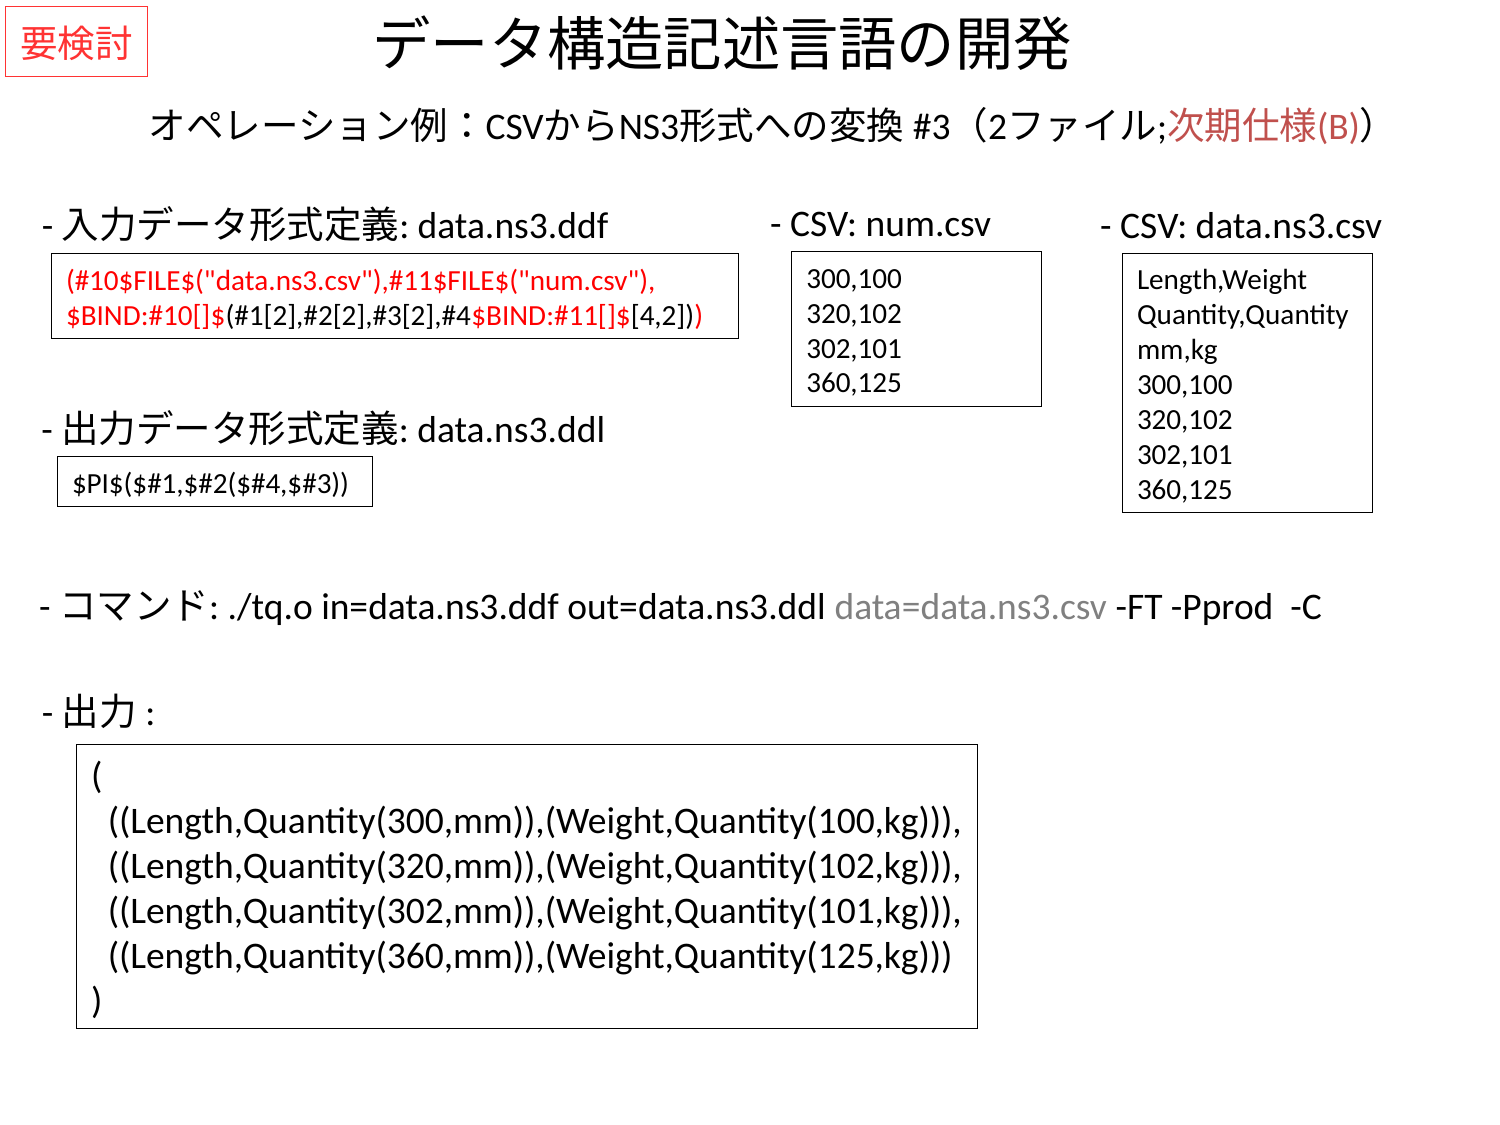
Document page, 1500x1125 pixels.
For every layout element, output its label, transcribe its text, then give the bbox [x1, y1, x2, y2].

text_box - 出力データ形式定義: data.ns3.ddl [26, 397, 621, 458]
text_box - 出力 : [27, 680, 179, 741]
text_box - コマンド: ./tq.o in=data.ns3.ddf out=data.ns3.ddl data=data.ns3.csv -FT -Pprod -C [24, 574, 1337, 635]
text_box $PI$($#1,$#2($#4,$#3)) [57, 458, 373, 507]
text_box - 入力データ形式定義: data.ns3.ddf [27, 194, 624, 254]
text_box - CSV: num.csv [755, 191, 1007, 251]
text_box ( ((Length,Quantity(300,mm)),(Weight,Quantity(100,kg))), ((Length,Quantity(320,mm)),(Weight,Quantity(102,kg))), ((Length,Quantity(302,mm)),(Weight,Quantity(101,kg))), ((Length,Quantity(360,mm)),(Weight,Quantity(125,kg))) ) [76, 744, 978, 1029]
text_box Length,Weight Quantity,Quantity mm,kg 300,100 320,102 302,101 360,125 [1122, 254, 1373, 513]
text_box データ構造記述言語の開発 [357, 0, 1087, 85]
text_box (#10$FILE$("data.ns3.csv"),#11$FILE$("num.csv"), $BIND:#10[]$(#1[2],#2[2],#3[2],#4$BIND:#11[]$[4,2])) [51, 253, 739, 339]
text_box - CSV: data.ns3.csv [1085, 193, 1398, 254]
text_box 要検討 [5, 6, 148, 70]
text_box 300,100 320,102 302,101 360,125 [791, 251, 1042, 407]
text_box オペレーション例：CSVからNS3形式への変換 #3（2ファイル;次期仕様(B)） [134, 94, 1413, 155]
